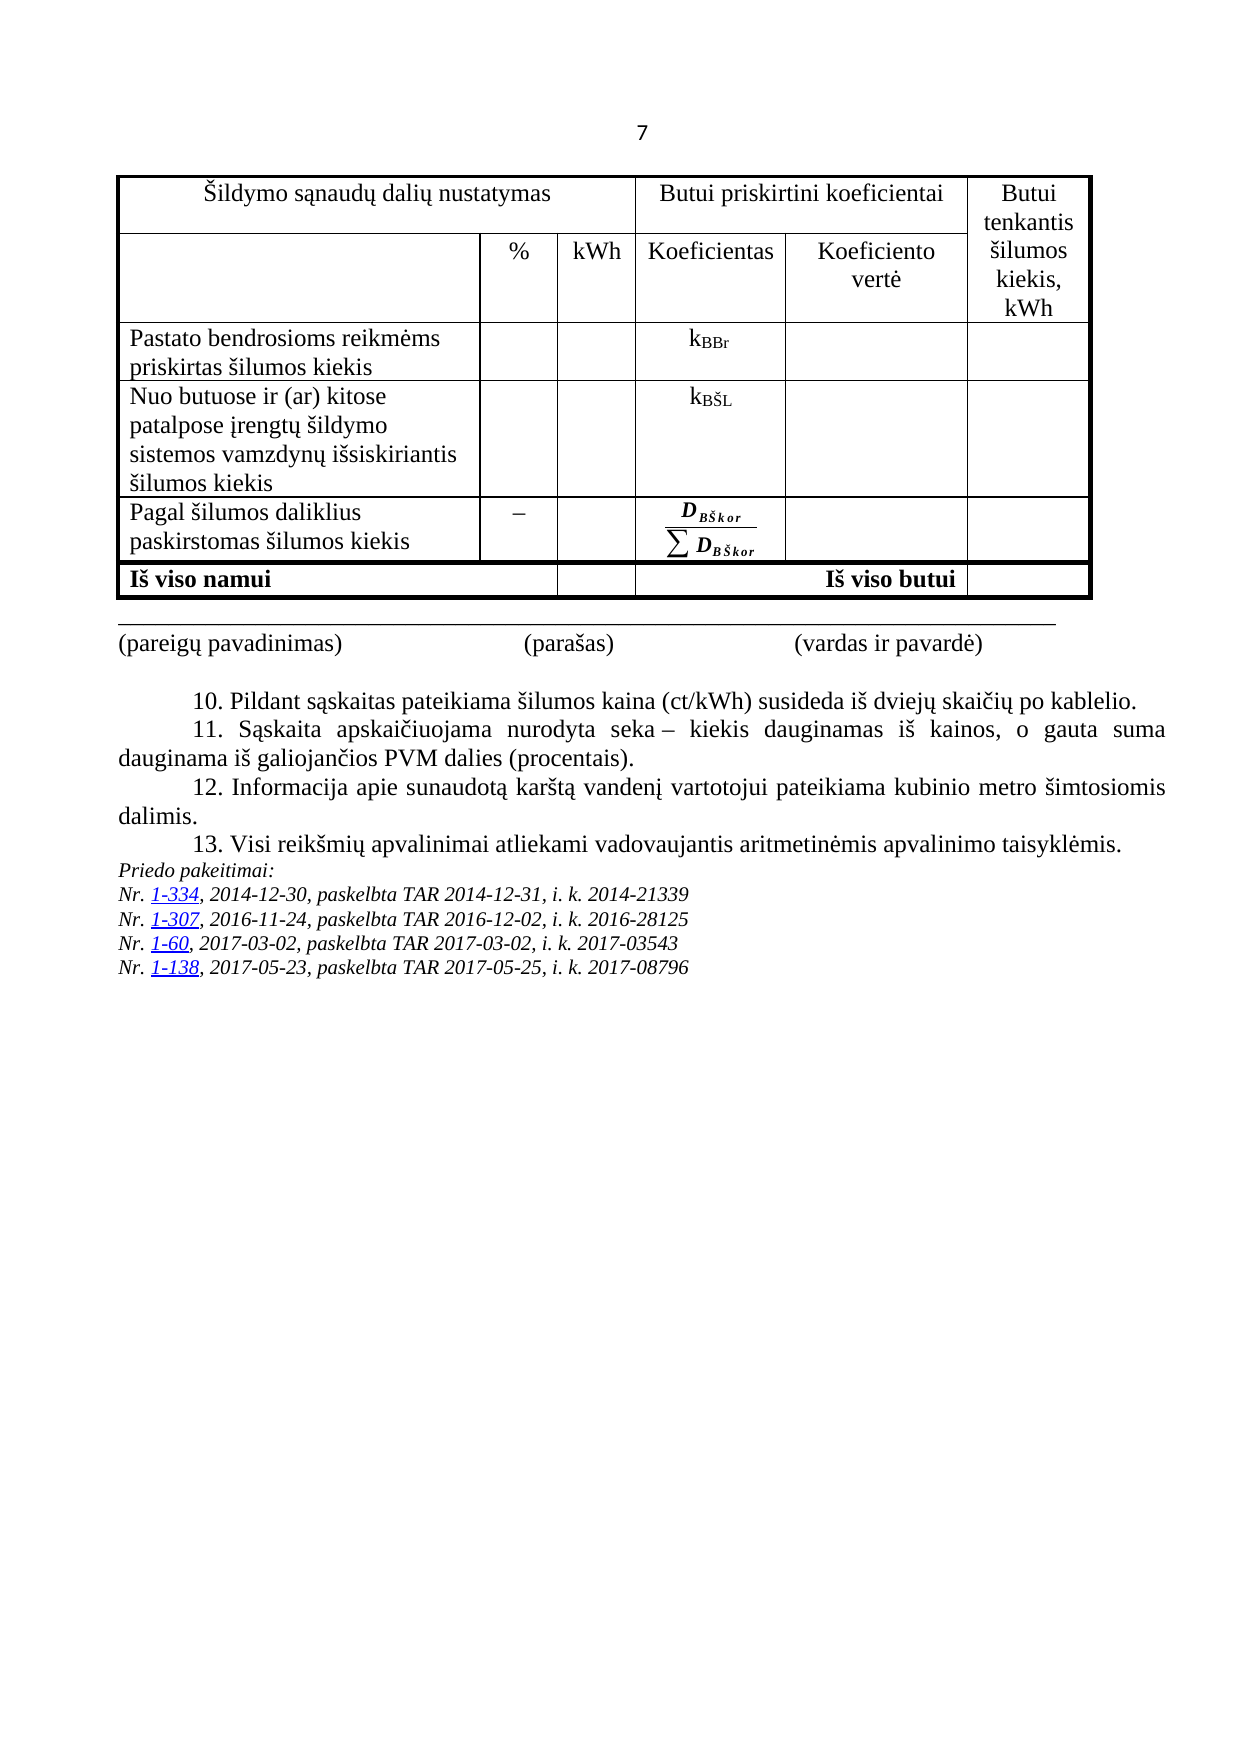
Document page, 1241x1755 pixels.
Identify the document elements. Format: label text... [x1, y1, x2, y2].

table_cell – [481, 498, 557, 560]
table_cell Šildymo sąnaudų dalių nustatymas [120, 178, 635, 233]
table_cell [968, 323, 1088, 380]
table_cell [786, 323, 967, 380]
table_cell [968, 565, 1088, 595]
table_cell [786, 498, 967, 560]
table_cell [481, 323, 557, 380]
table_cell Koeficiento vertė [786, 234, 967, 322]
text ___________________________________________________________________________ [118, 599, 1166, 628]
text 11. Sąskaita apskaičiuojama nurodyta seka – kiekis dauginamas iš kainos, o gauta suma dauginama iš galiojančios PVM dalies (procentais). [118, 714, 1166, 772]
table_cell [558, 381, 635, 496]
text Nr. 1-138, 2017-05-23, paskelbta TAR 2017-05-25, i. k. 2017-08796 [118, 954, 1166, 979]
table_cell [558, 498, 635, 560]
table_cell [481, 381, 557, 496]
text 12. Informacija apie sunaudotą karštą vandenį vartotojui pateikiama kubinio metro šimtosiomis dalimis. [118, 772, 1166, 829]
text 13. Visi reikšmių apvalinimai atliekami vadovaujantis aritmetinėmis apvalinimo taisyklėmis. [118, 829, 1166, 858]
table_cell Iš viso namui [120, 565, 557, 595]
text Priedo pakeitimai: [118, 858, 1166, 882]
table_cell kBŠL [636, 381, 785, 496]
table_cell [558, 565, 635, 595]
text Nr. 1-60, 2017-03-02, paskelbta TAR 2017-03-02, i. k. 2017-03543 [118, 931, 1166, 954]
text (pareigų pavadinimas) (parašas) (vardas ir pavardė) [118, 628, 1166, 657]
table_cell Butui priskirtini koeficientai [636, 178, 967, 233]
table_cell [558, 323, 635, 380]
table_cell Nuo butuose ir (ar) kitose patalpose įrengtų šildymo sistemos vamzdynų išsiskiriantis šilumos kiekis [120, 381, 479, 496]
text Nr. 1-307, 2016-11-24, paskelbta TAR 2016-12-02, i. k. 2016-28125 [118, 906, 1166, 931]
table_cell % [481, 234, 557, 322]
table_cell [786, 381, 967, 496]
text Nr. 1-334, 2014-12-30, paskelbta TAR 2014-12-31, i. k. 2014-21339 [118, 882, 1166, 906]
table_cell [968, 381, 1088, 496]
table_cell [120, 234, 479, 322]
table_cell [636, 498, 785, 560]
table_cell Pagal šilumos daliklius paskirstomas šilumos kiekis [120, 498, 479, 560]
text 10. Pildant sąskaitas pateikiama šilumos kaina (ct/kWh) susideda iš dviejų skaičių po kablelio. [118, 686, 1166, 714]
table_cell Koeficientas [636, 234, 785, 322]
table_cell kBBr [636, 323, 785, 380]
table_cell Butui tenkantis šilumos kiekis, kWh [968, 178, 1088, 322]
table_cell Pastato bendrosioms reikmėms priskirtas šilumos kiekis [120, 323, 479, 380]
table_cell Iš viso butui [636, 565, 967, 595]
table_cell [968, 498, 1088, 560]
table_cell kWh [558, 234, 635, 322]
